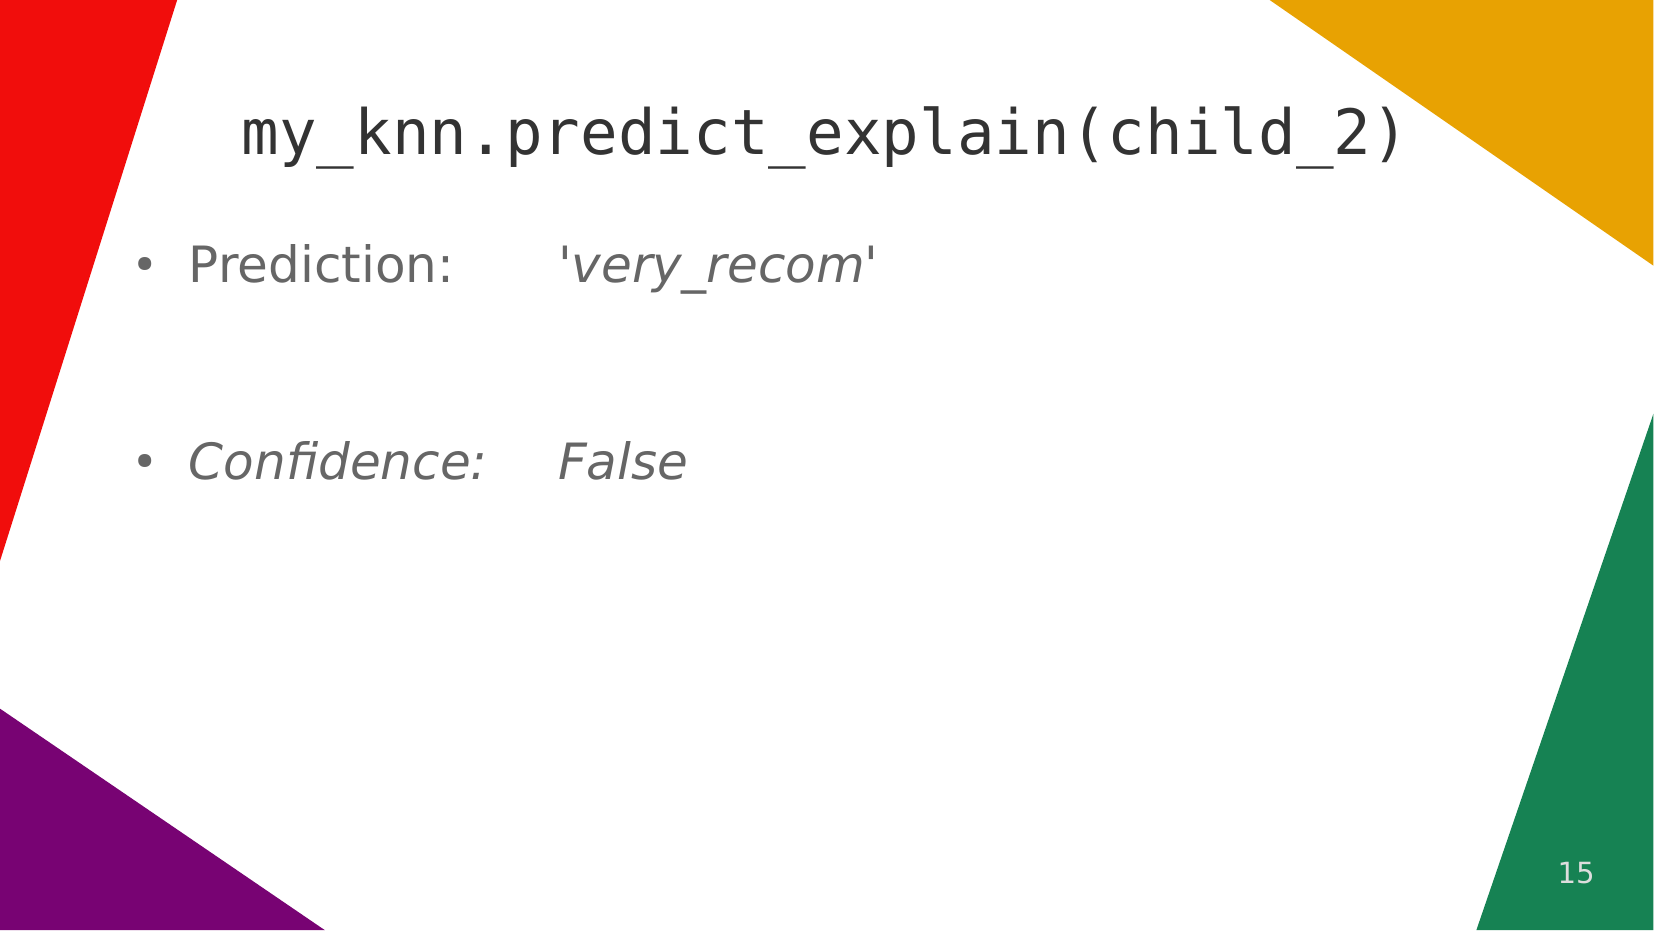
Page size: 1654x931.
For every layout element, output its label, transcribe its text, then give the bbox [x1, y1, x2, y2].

title my_knn.predict_explain(child_2) [118, 59, 1536, 207]
list Prediction: 'very_recom' Confidence: False [118, 236, 1536, 827]
